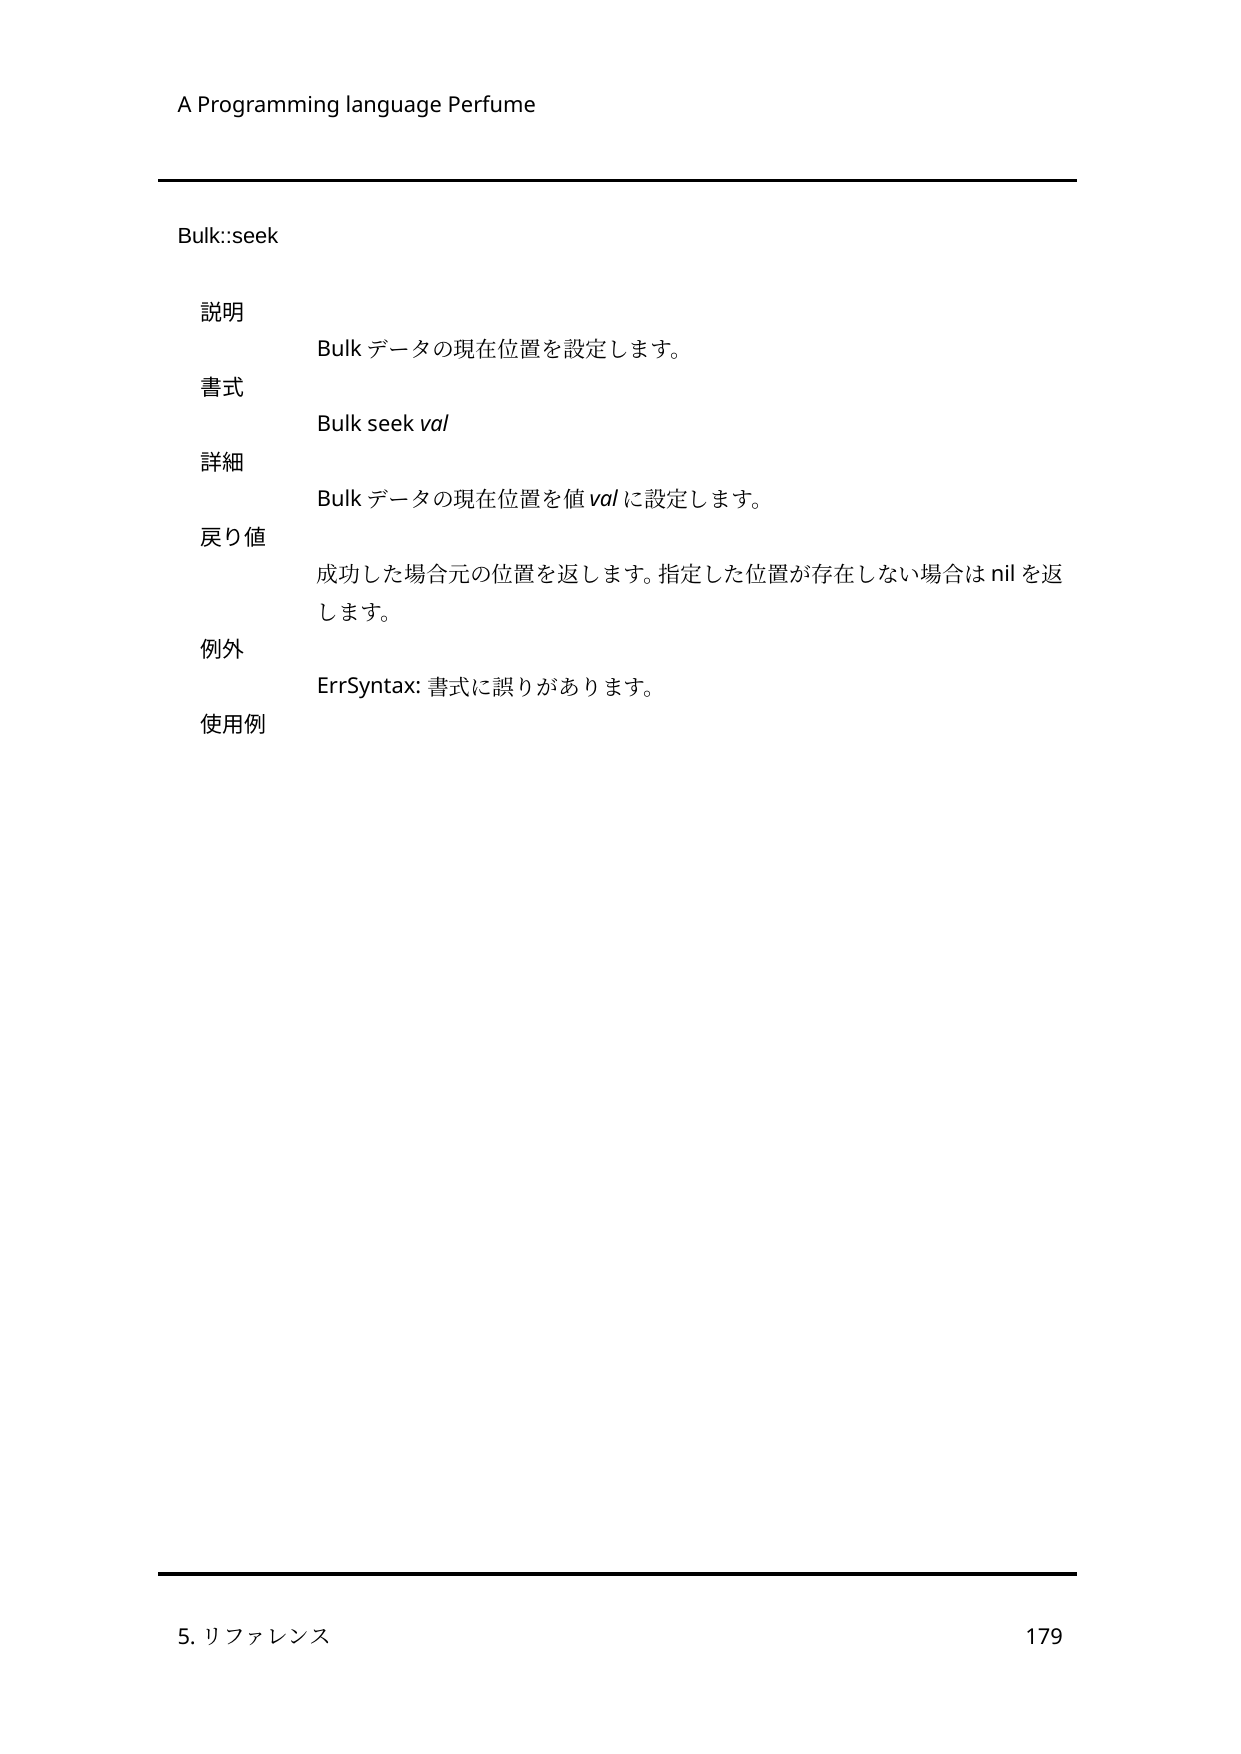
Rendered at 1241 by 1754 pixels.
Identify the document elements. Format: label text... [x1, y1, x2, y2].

table_cell 戻り値 [200, 517, 317, 629]
table_cell 詳細 [200, 442, 317, 517]
table_cell ErrSyntax: 書式に誤りがあります。 [317, 629, 1063, 704]
table_cell 例外 [200, 629, 317, 704]
table_header 説明 [200, 292, 317, 367]
table_cell [317, 704, 1063, 779]
table_cell 成功した場合元の位置を返します。指定した位置が存在しない場合はnilを返します。 [317, 517, 1063, 629]
table_cell Bulkデータの現在位置を値valに設定します。 [317, 442, 1063, 517]
table_cell Bulk seek val [317, 367, 1063, 442]
table_cell 書式 [200, 367, 317, 442]
table_cell 使用例 [200, 704, 317, 779]
subtitle Bulk::seek [177, 217, 1063, 254]
table_header Bulkデータの現在位置を設定します。 [317, 292, 1063, 367]
